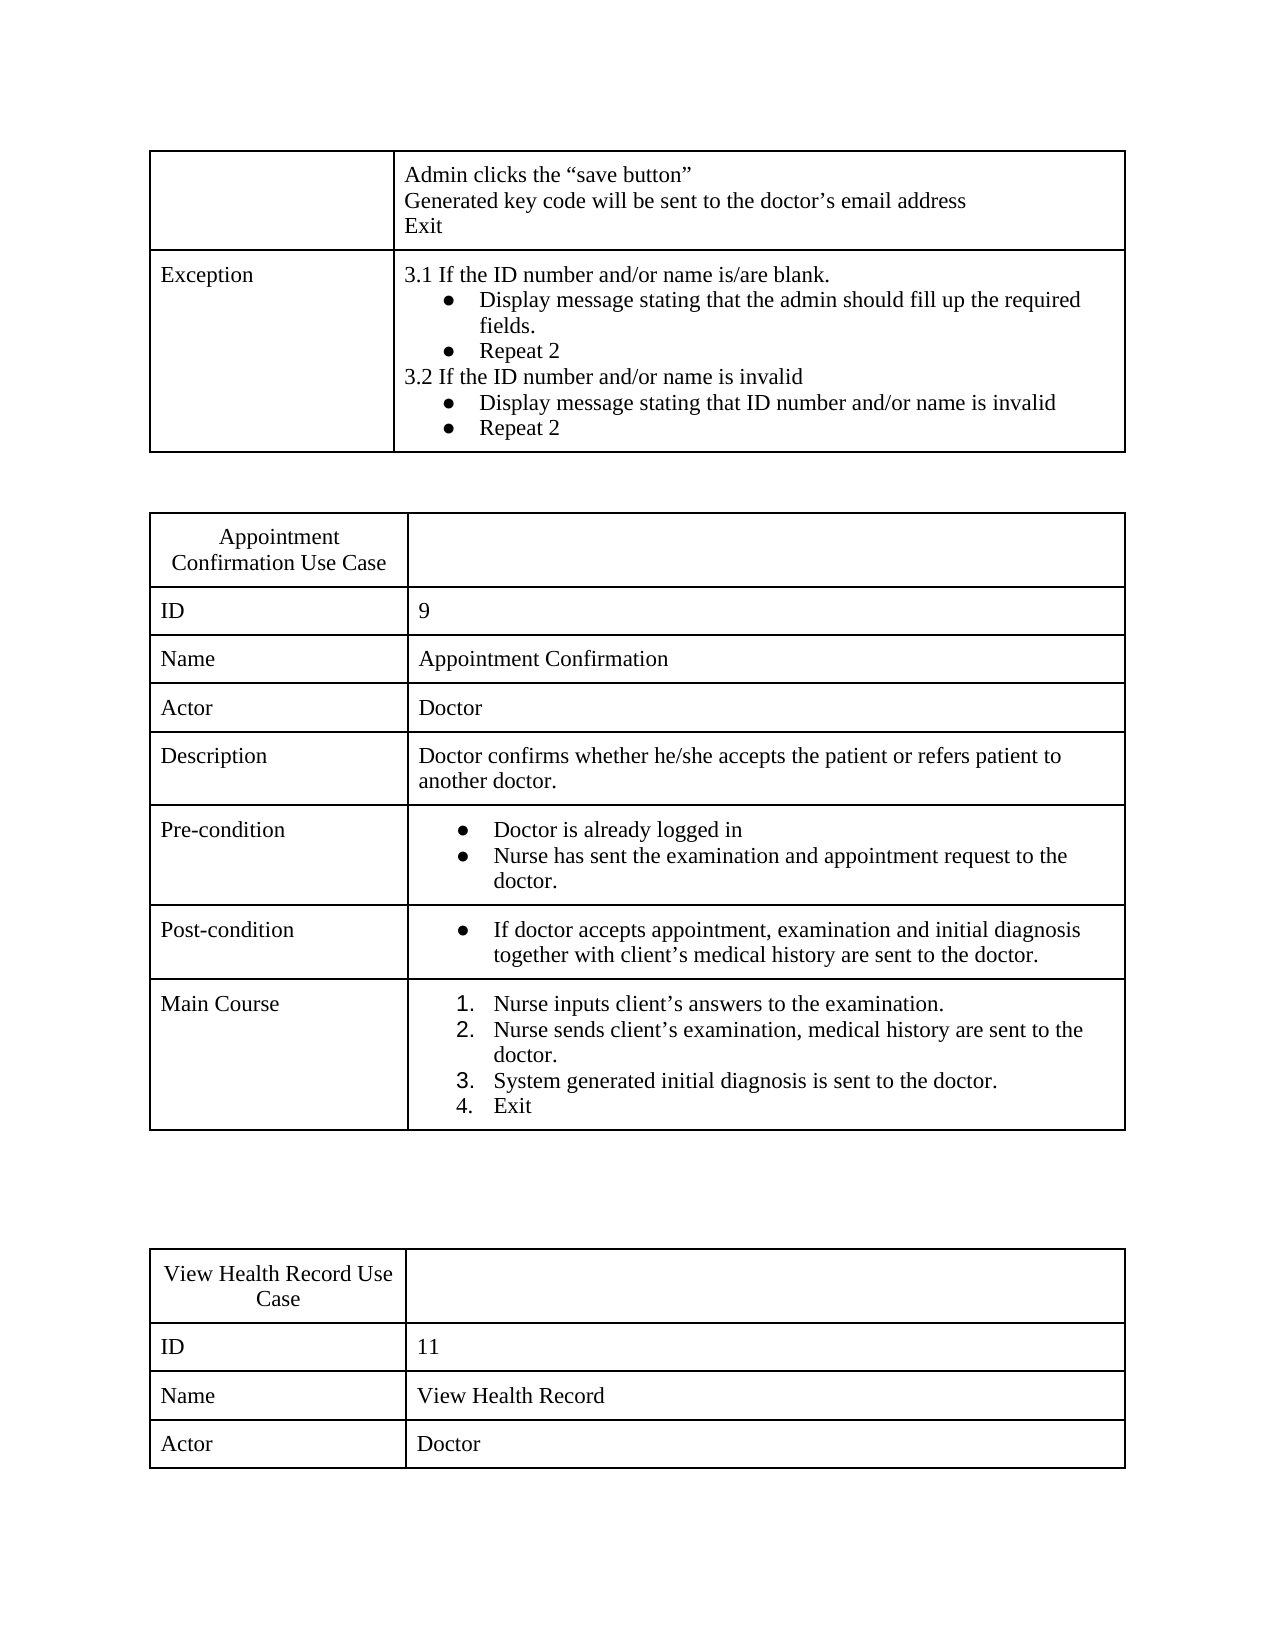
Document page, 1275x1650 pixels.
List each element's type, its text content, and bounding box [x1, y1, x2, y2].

table_cell ID [151, 1324, 405, 1370]
table_cell Doctor [409, 684, 1124, 731]
table_cell Doctor confirms whether he/she accepts the patient or refers patient to another doctor. [409, 733, 1124, 804]
table_cell ID [151, 588, 407, 634]
table_cell 3.1 If the ID number and/or name is/are blank. Display message stating that the admin should fill up the required fields. Repeat 2 3.2 If the ID number and/or name is invalid Display message stating that ID number and/or name is invalid Repeat 2 [395, 251, 1124, 451]
table_cell Name [151, 636, 407, 682]
table_cell Description [151, 733, 407, 804]
table_header View Health Record Use Case [151, 1250, 405, 1322]
table_cell Name [151, 1372, 405, 1418]
table_cell Appointment Confirmation [409, 636, 1124, 682]
table_cell Doctor [407, 1421, 1124, 1467]
table_cell If doctor accepts appointment, examination and initial diagnosis together with client’s medical history are sent to the doctor. [409, 906, 1124, 978]
table_header Appointment Confirmation Use Case [151, 514, 407, 586]
table_cell Actor [151, 684, 407, 731]
table_cell Nurse inputs client’s answers to the examination. Nurse sends client’s examination, medical history are sent to the doctor. System generated initial diagnosis is sent to the doctor. Exit [409, 980, 1124, 1129]
table_cell Post-condition [151, 906, 407, 978]
table_cell Exception [151, 251, 393, 451]
table_cell View Health Record [407, 1372, 1124, 1418]
table_cell Main Course [151, 980, 407, 1129]
table_cell 11 [407, 1324, 1124, 1370]
table_cell Admin clicks the “save button” Generated key code will be sent to the doctor’s email address Exit [395, 152, 1124, 249]
table_cell Actor [151, 1421, 405, 1467]
table_cell Doctor is already logged in Nurse has sent the examination and appointment request to the doctor. [409, 806, 1124, 904]
table_header [407, 1250, 1124, 1322]
table_header [409, 514, 1124, 586]
table_cell Pre-condition [151, 806, 407, 904]
table_cell [151, 152, 393, 249]
table_cell 9 [409, 588, 1124, 634]
